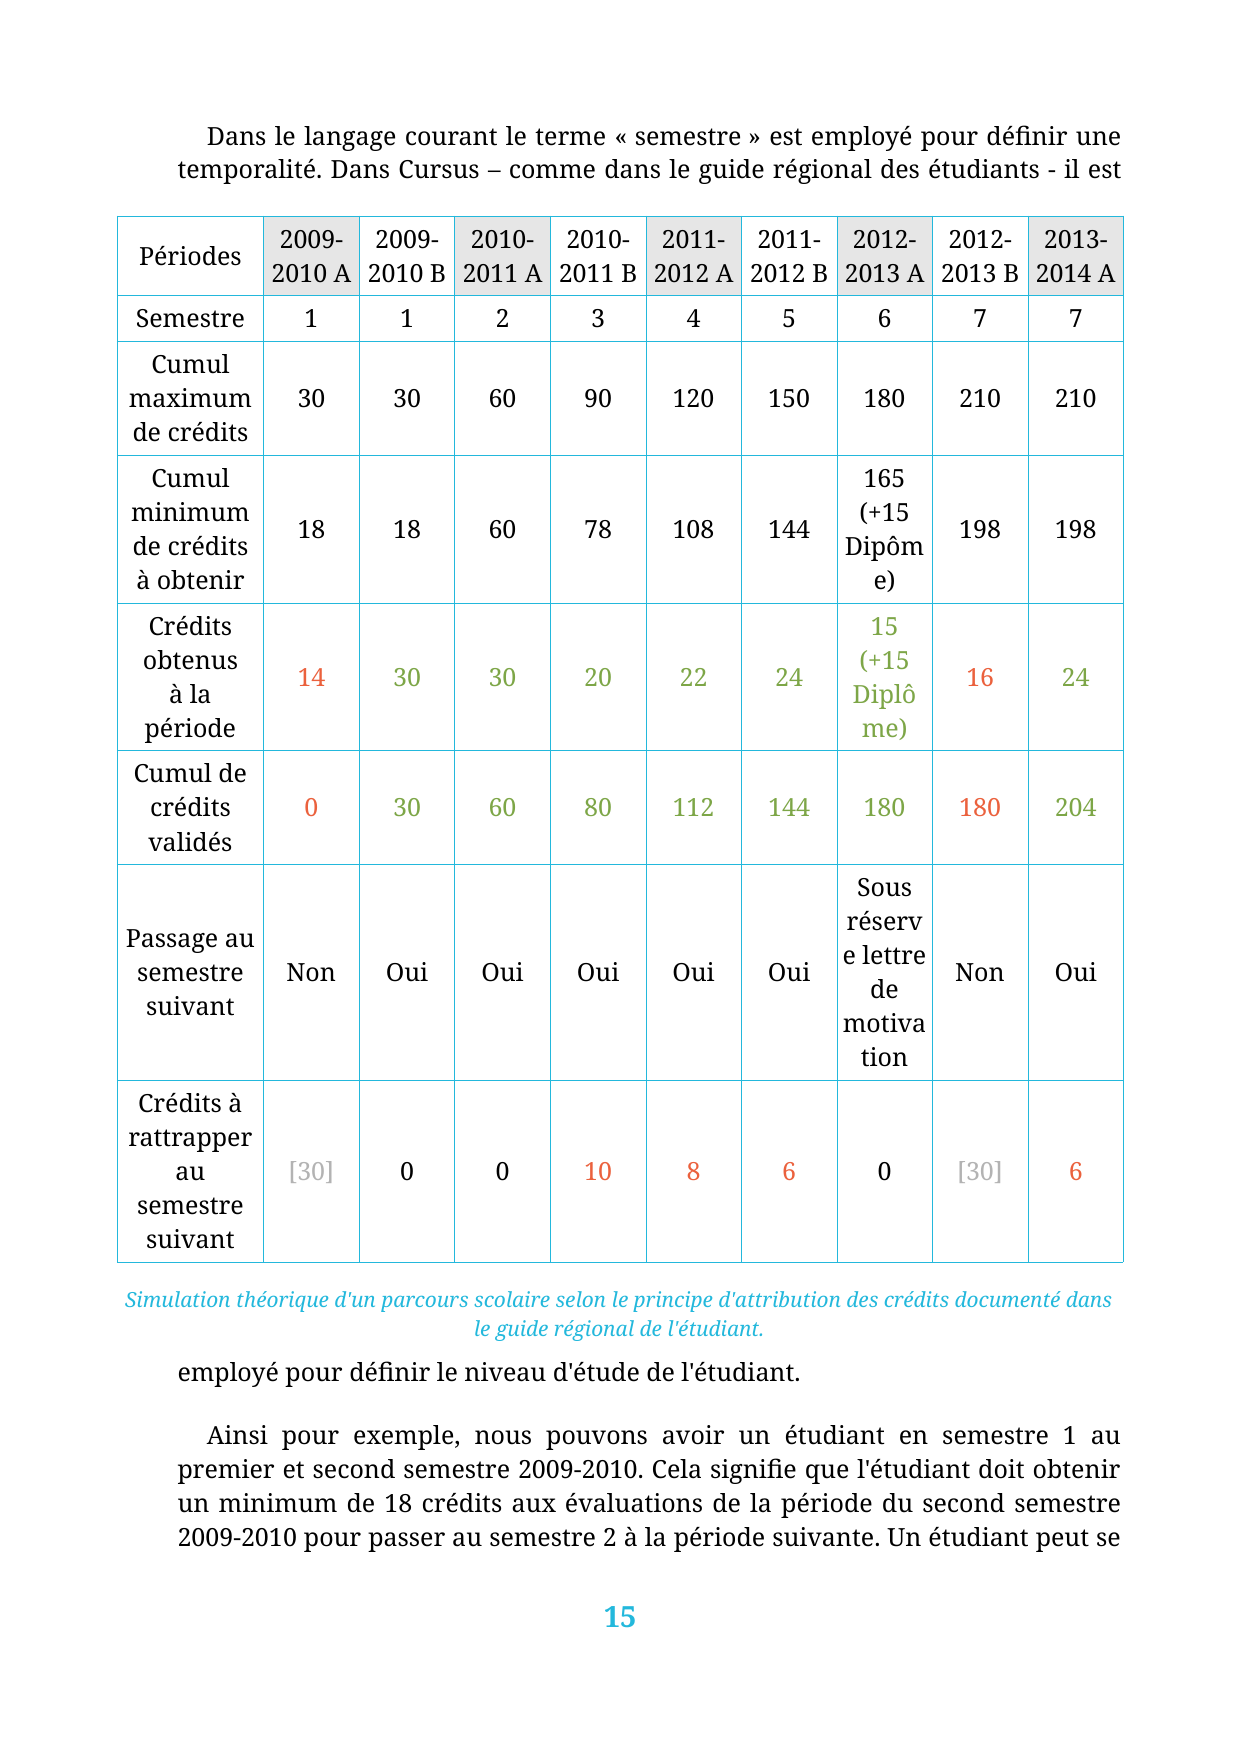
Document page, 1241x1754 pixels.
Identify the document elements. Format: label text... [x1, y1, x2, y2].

table_cell 4 [647, 296, 741, 341]
table_cell 120 [647, 342, 741, 454]
table_cell 180 [838, 342, 932, 454]
table_cell 210 [1029, 342, 1123, 454]
table_cell [30] [264, 1081, 359, 1262]
table_cell 165 (+15 Dipôme) [838, 456, 932, 602]
text employé pour définir le niveau d'étude de l'étudiant. [177, 1342, 1122, 1388]
table_cell 24 [742, 604, 837, 750]
table_cell Passage au semestre suivant [118, 865, 263, 1080]
table_cell 30 [264, 342, 359, 454]
table_cell 3 [551, 296, 646, 341]
table_cell 1 [360, 296, 454, 341]
table_cell 8 [647, 1081, 741, 1262]
table_cell 2 [455, 296, 550, 341]
table_cell Oui [360, 865, 454, 1080]
table_header 2012-2013 A [838, 217, 932, 295]
table_cell 6 [742, 1081, 837, 1262]
table_cell 90 [551, 342, 646, 454]
table_cell Oui [647, 865, 741, 1080]
table_cell 1 [264, 296, 359, 341]
table_header 2009-2010 B [360, 217, 454, 295]
table_cell 5 [742, 296, 837, 341]
table_header Périodes [118, 217, 263, 295]
table_cell 150 [742, 342, 837, 454]
table_cell 198 [933, 456, 1028, 602]
table_header 2011-2012 B [742, 217, 837, 295]
table_cell 18 [360, 456, 454, 602]
table_cell 180 [838, 751, 932, 864]
table_header 2010-2011 A [455, 217, 550, 295]
table_cell 16 [933, 604, 1028, 750]
table_header 2013-2014 A [1029, 217, 1123, 295]
table_cell Crédits obtenus à la période [118, 604, 263, 750]
table_header 2011-2012 A [647, 217, 741, 295]
table_cell 24 [1029, 604, 1123, 750]
table_cell 30 [360, 751, 454, 864]
text Ainsi pour exemple, nous pouvons avoir un étudiant en semestre 1 au premier et second semestre 2009-2010. Cela signifie que l'étudiant doit obtenir un minimum de 18 crédits aux évaluations de la période du second semestre 2009-2010 pour passer au semestre 2 à la période suivante. Un étudiant peut se [177, 1418, 1122, 1554]
table_cell 80 [551, 751, 646, 864]
table_cell Oui [1029, 865, 1123, 1080]
table_cell 108 [647, 456, 741, 602]
table_cell 6 [1029, 1081, 1123, 1262]
table_cell Crédits à rattrapper au semestre suivant [118, 1081, 263, 1262]
table_cell 18 [264, 456, 359, 602]
table_cell 144 [742, 456, 837, 602]
table_cell 0 [264, 751, 359, 864]
table_cell 204 [1029, 751, 1123, 864]
table_cell Oui [455, 865, 550, 1080]
table_header 2009-2010 A [264, 217, 359, 295]
table_cell 15 (+15 Diplôme) [838, 604, 932, 750]
table_cell 78 [551, 456, 646, 602]
table_cell 6 [838, 296, 932, 341]
table_cell 112 [647, 751, 741, 864]
table_cell 7 [933, 296, 1028, 341]
table_cell 180 [933, 751, 1028, 864]
text [117, 1263, 1123, 1286]
table_cell 0 [360, 1081, 454, 1262]
table_cell Non [933, 865, 1028, 1080]
table_cell 198 [1029, 456, 1123, 602]
table_cell 30 [360, 604, 454, 750]
table_cell 60 [455, 342, 550, 454]
table_cell 30 [360, 342, 454, 454]
table_cell 0 [455, 1081, 550, 1262]
table_cell 60 [455, 456, 550, 602]
table_cell Cumul maximum de crédits [118, 342, 263, 454]
table_cell Cumul de crédits validés [118, 751, 263, 864]
text Dans le langage courant le terme « semestre » est employé pour définir une temporalité. Dans Cursus – comme dans le guide régional des étudiants - il est [177, 118, 1122, 216]
table_cell 210 [933, 342, 1028, 454]
table_cell 7 [1029, 296, 1123, 341]
table_cell 144 [742, 751, 837, 864]
table_cell 14 [264, 604, 359, 750]
table_cell 20 [551, 604, 646, 750]
text Simulation théorique d'un parcours scolaire selon le principe d'attribution des crédits documenté dans le guide régional de l'étudiant. [117, 1286, 1123, 1342]
table_header 2012-2013 B [933, 217, 1028, 295]
table_header 2010-2011 B [551, 217, 646, 295]
table_cell [30] [933, 1081, 1028, 1262]
table_cell 22 [647, 604, 741, 750]
table_cell Non [264, 865, 359, 1080]
table_cell Oui [742, 865, 837, 1080]
table_cell 10 [551, 1081, 646, 1262]
table_cell Semestre [118, 296, 263, 341]
table_cell 30 [455, 604, 550, 750]
table_cell Cumul minimum de crédits à obtenir [118, 456, 263, 602]
table_cell Sous réserve lettre de motivation [838, 865, 932, 1080]
table_cell 0 [838, 1081, 932, 1262]
table_cell Oui [551, 865, 646, 1080]
table_cell 60 [455, 751, 550, 864]
